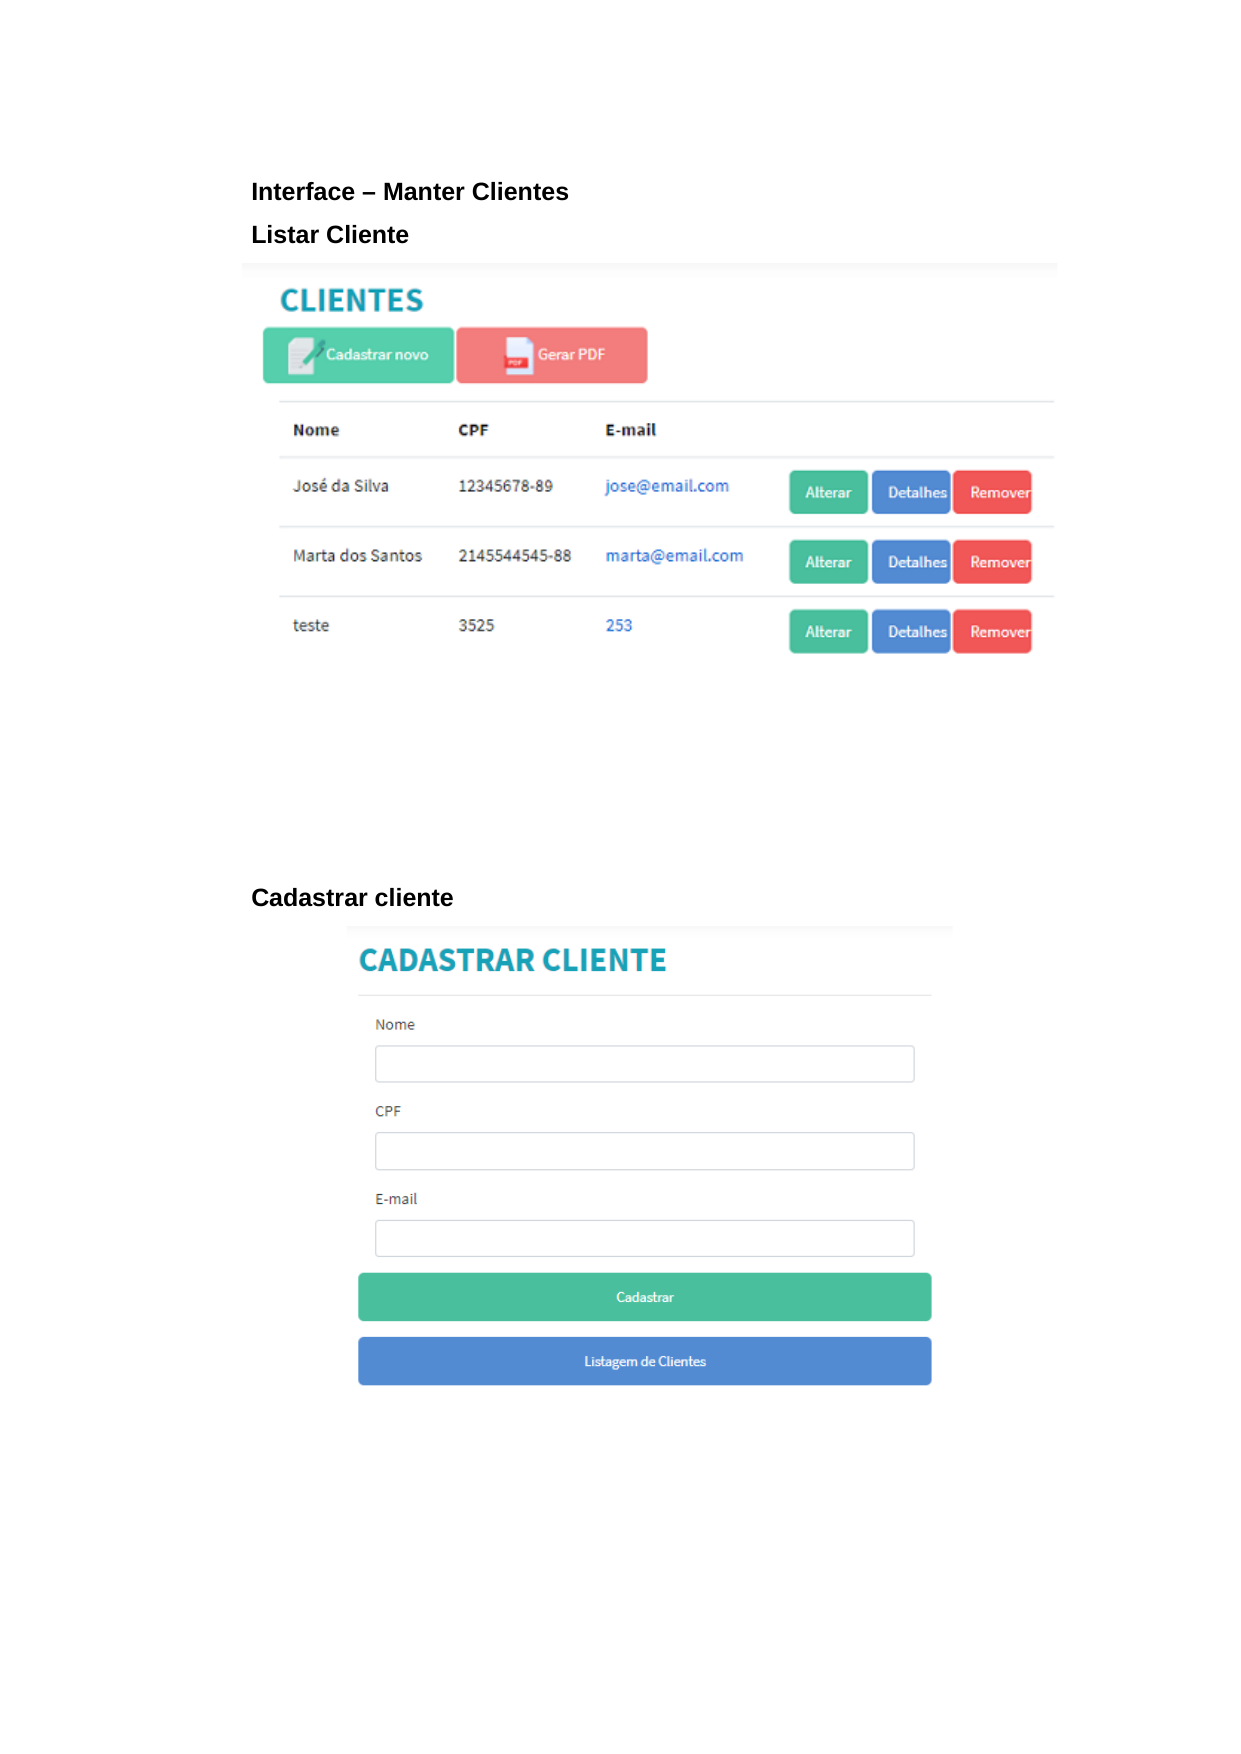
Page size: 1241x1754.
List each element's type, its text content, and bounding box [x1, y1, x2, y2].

picture [346, 926, 953, 1400]
text Interface – Manter Clientes [177, 177, 1122, 206]
text Cadastrar cliente [177, 883, 1122, 912]
picture [241, 263, 1058, 682]
text Listar Cliente [177, 220, 1122, 249]
